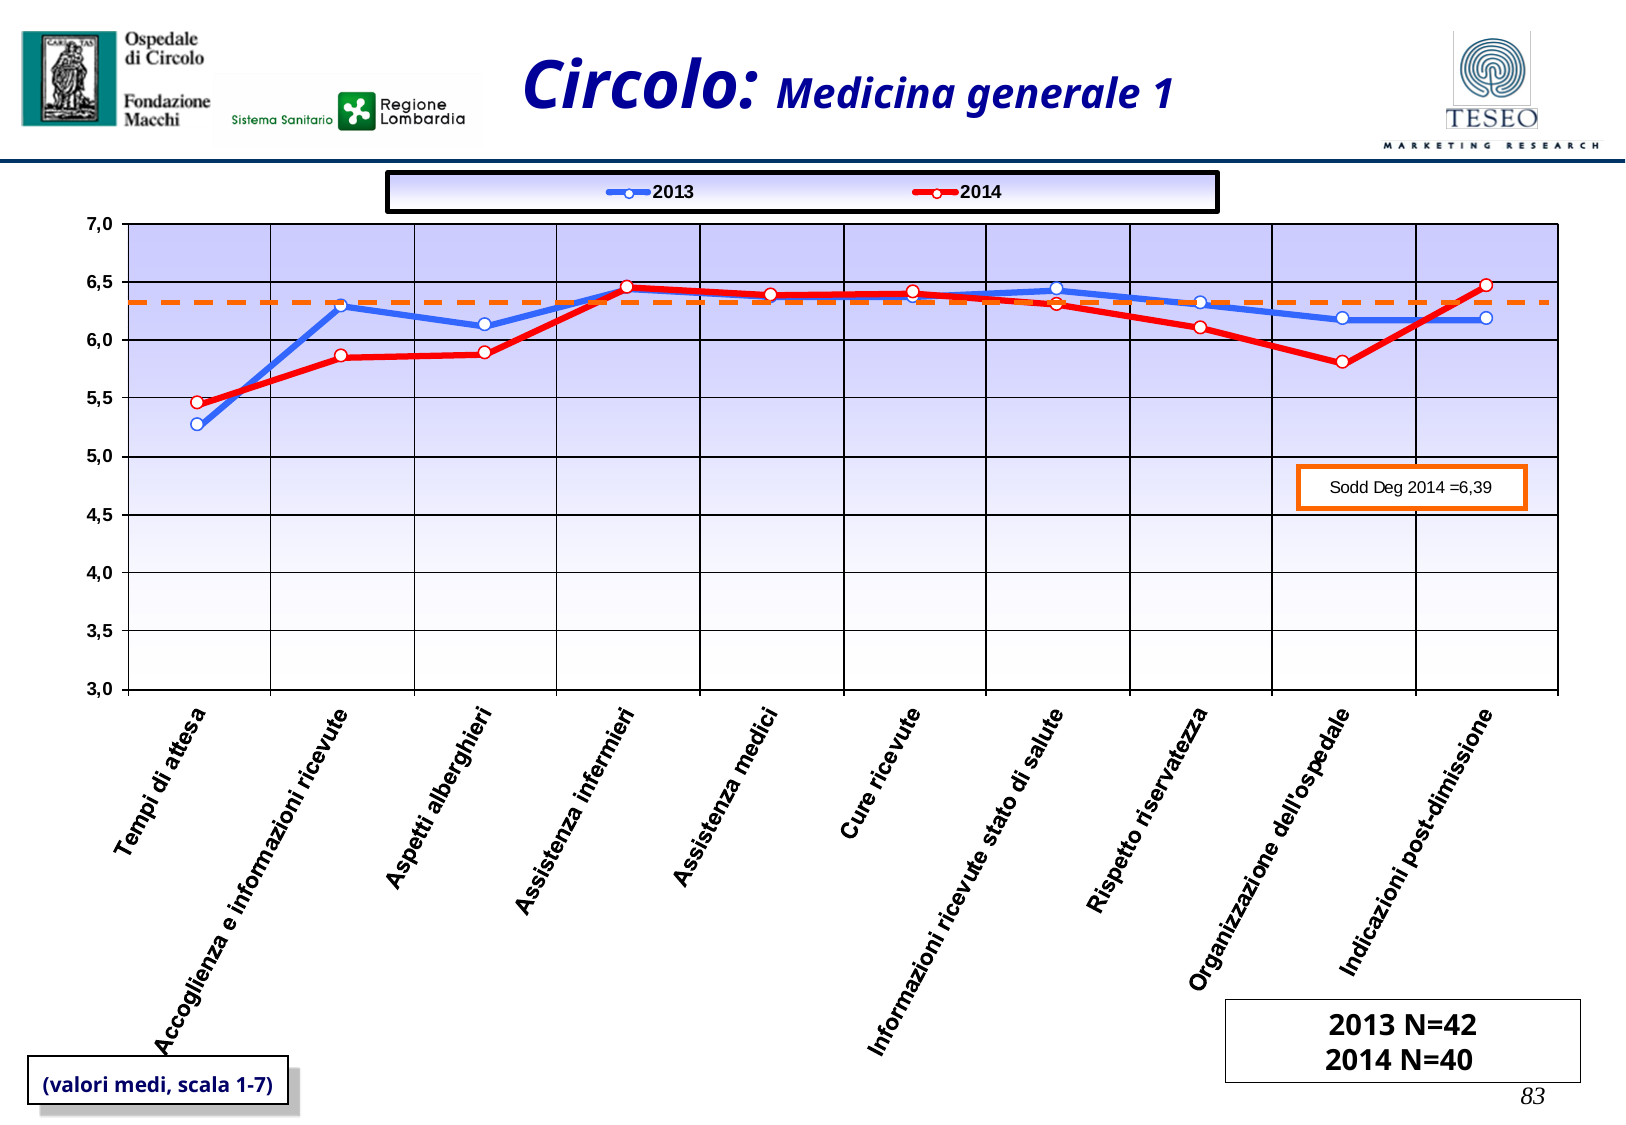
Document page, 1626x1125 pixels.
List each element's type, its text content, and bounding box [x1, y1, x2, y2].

picture [44, 160, 1563, 1107]
text_box 2013 N=42 2014 N=40 [1225, 999, 1581, 1083]
text_box (valori medi, scala 1-7) [27, 1056, 288, 1105]
picture [21, 31, 483, 149]
text_box Circolo: Medicina generale 1 [304, 18, 1392, 144]
picture [1381, 31, 1604, 149]
